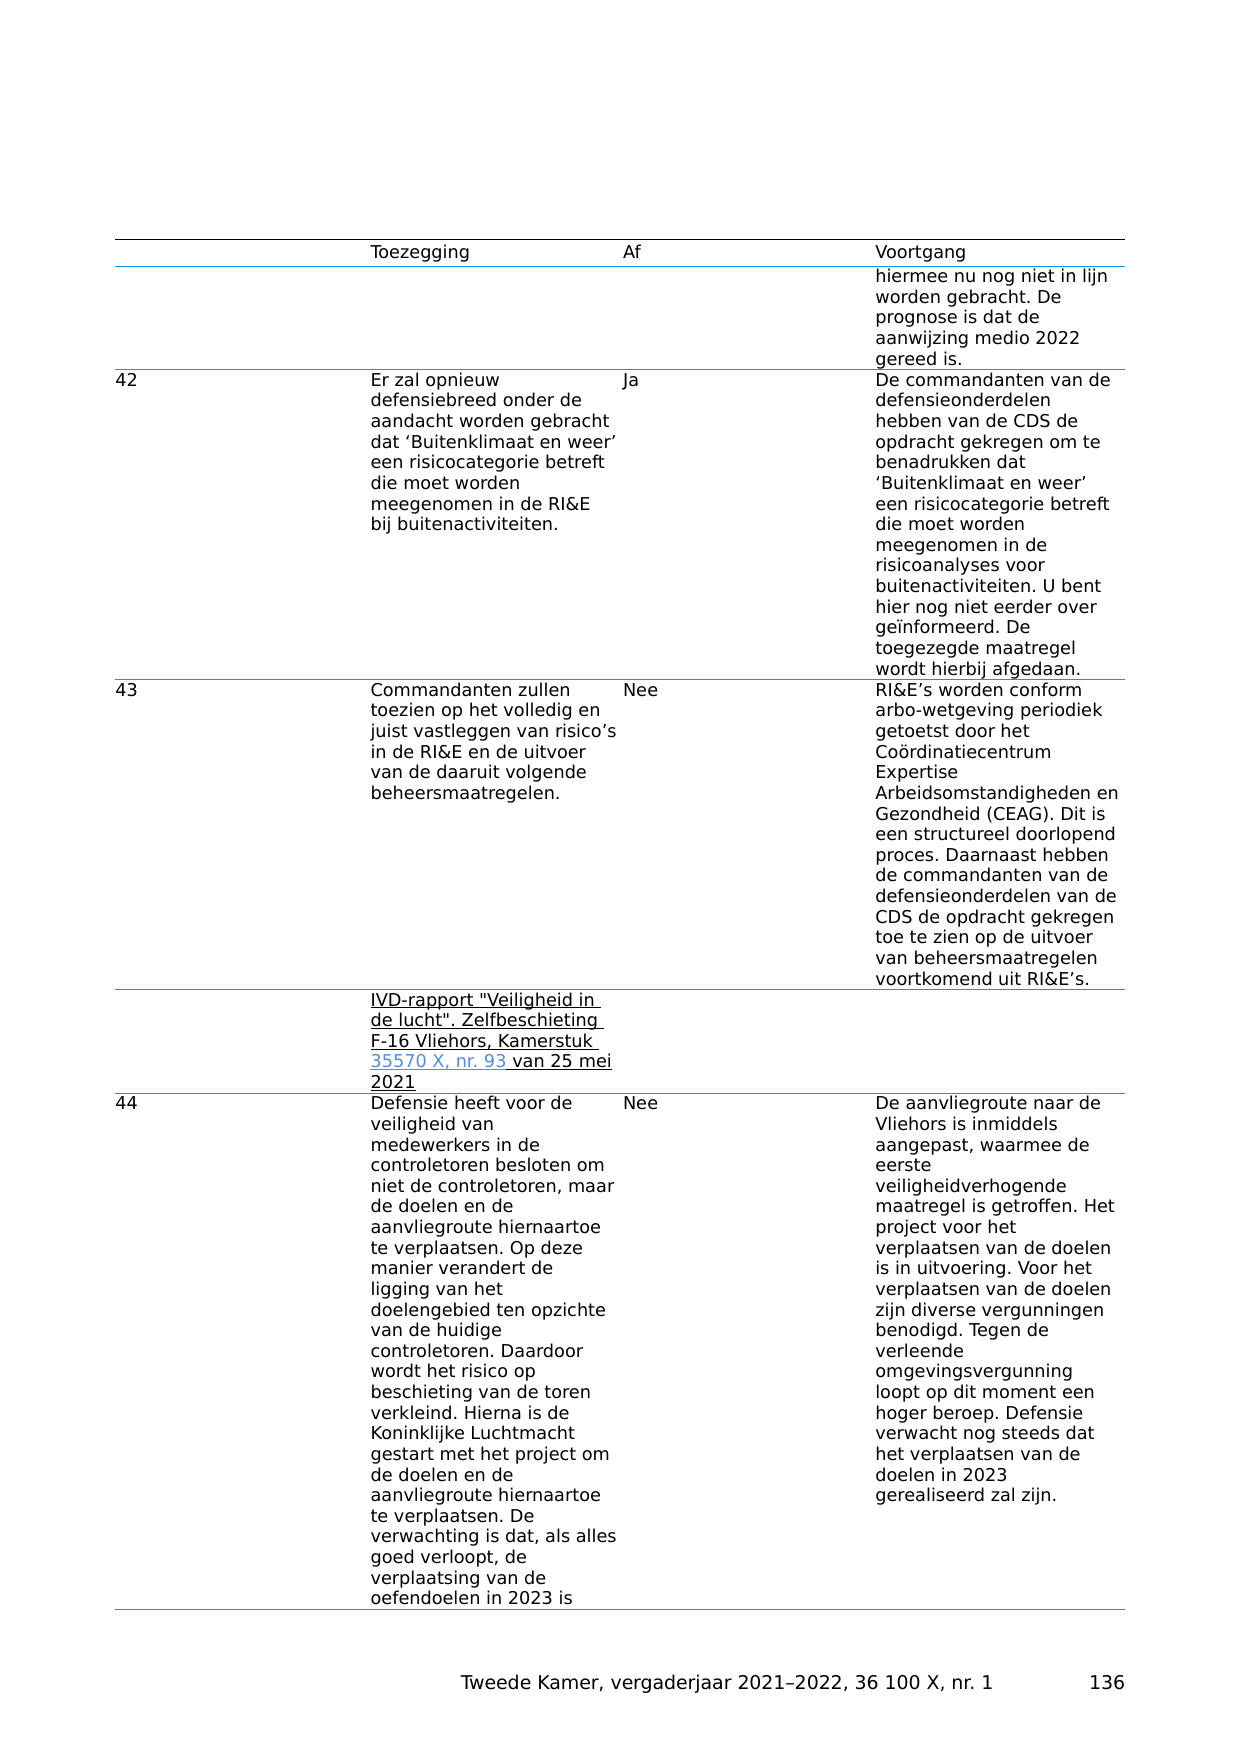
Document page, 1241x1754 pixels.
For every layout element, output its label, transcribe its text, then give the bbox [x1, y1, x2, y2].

table_cell hiermee nu nog niet in lijn worden gebracht. De prognose is dat de aanwijzing medio 2022 gereed is. [872, 267, 1125, 369]
table_cell [872, 990, 1125, 1093]
table_cell [368, 267, 620, 369]
table_cell IVD-rapport "Veiligheid in de lucht". Zelfbeschieting F-16 Vliehors, Kamerstuk 35570 X, nr. 93 van 25 mei 2021 [368, 990, 620, 1093]
table_cell Commandanten zullen toezien op het volledig en juist vastleggen van risico’s in de RI&E en de uitvoer van de daaruit volgende beheersmaatregelen. [368, 680, 620, 989]
table_cell RI&E’s worden conform arbo-wetgeving periodiek getoetst door het Coördinatiecentrum Expertise Arbeidsomstandigheden en Gezondheid (CEAG). Dit is een structureel doorlopend proces. Daarnaast hebben de commandanten van de defensieonderdelen van de CDS de opdracht gekregen toe te zien op de uitvoer van beheersmaatregelen voortkomend uit RI&E’s. [872, 680, 1125, 989]
table_cell Toezegging [368, 240, 620, 266]
table_cell Er zal opnieuw defensiebreed onder de aandacht worden gebracht dat ‘Buitenklimaat en weer’ een risicocategorie betreft die moet worden meegenomen in de RI&E bij buitenactiviteiten. [368, 370, 620, 679]
table_cell 43 [115, 680, 367, 989]
table_cell Ja [620, 370, 872, 679]
table_cell Defensie heeft voor de veiligheid van medewerkers in de controletoren besloten om niet de controletoren, maar de doelen en de aanvliegroute hiernaartoe te verplaatsen. Op deze manier verandert de ligging van het doelengebied ten opzichte van de huidige controletoren. Daardoor wordt het risico op beschieting van de toren verkleind. Hierna is de Koninklijke Luchtmacht gestart met het project om de doelen en de aanvliegroute hiernaartoe te verplaatsen. De verwachting is dat, als alles goed verloopt, de verplaatsing van de oefendoelen in 2023 is [368, 1094, 620, 1609]
table_cell [620, 990, 872, 1093]
table_cell [620, 267, 872, 369]
table_cell De aanvliegroute naar de Vliehors is inmiddels aangepast, waarmee de eerste veiligheidverhogende maatregel is getroffen. Het project voor het verplaatsen van de doelen is in uitvoering. Voor het verplaatsen van de doelen zijn diverse vergunningen benodigd. Tegen de verleende omgevingsvergunning loopt op dit moment een hoger beroep. Defensie verwacht nog steeds dat het verplaatsen van de doelen in 2023 gerealiseerd zal zijn. [872, 1094, 1125, 1609]
table_cell [115, 990, 367, 1093]
table_cell 44 [115, 1094, 367, 1609]
table_cell Af [620, 240, 872, 266]
table_cell Nee [620, 680, 872, 989]
table_cell Voortgang [872, 240, 1125, 266]
table_cell De commandanten van de defensieonderdelen hebben van de CDS de opdracht gekregen om te benadrukken dat ‘Buitenklimaat en weer’ een risicocategorie betreft die moet worden meegenomen in de risicoanalyses voor buitenactiviteiten. U bent hier nog niet eerder over geïnformeerd. De toegezegde maatregel wordt hierbij afgedaan. [872, 370, 1125, 679]
table_header Tabel 49 Opvolging toegezegde maatregelen naar aanleiding van aanbevelingen Onderzoeksraad voor Veiligheid (OvV) en Inspectie Veiligheid Defensie (IVD) [115, 191, 1125, 239]
table_cell 42 [115, 370, 367, 679]
table_cell Nee [620, 1094, 872, 1609]
table_cell [115, 240, 367, 266]
table_cell [115, 267, 367, 369]
